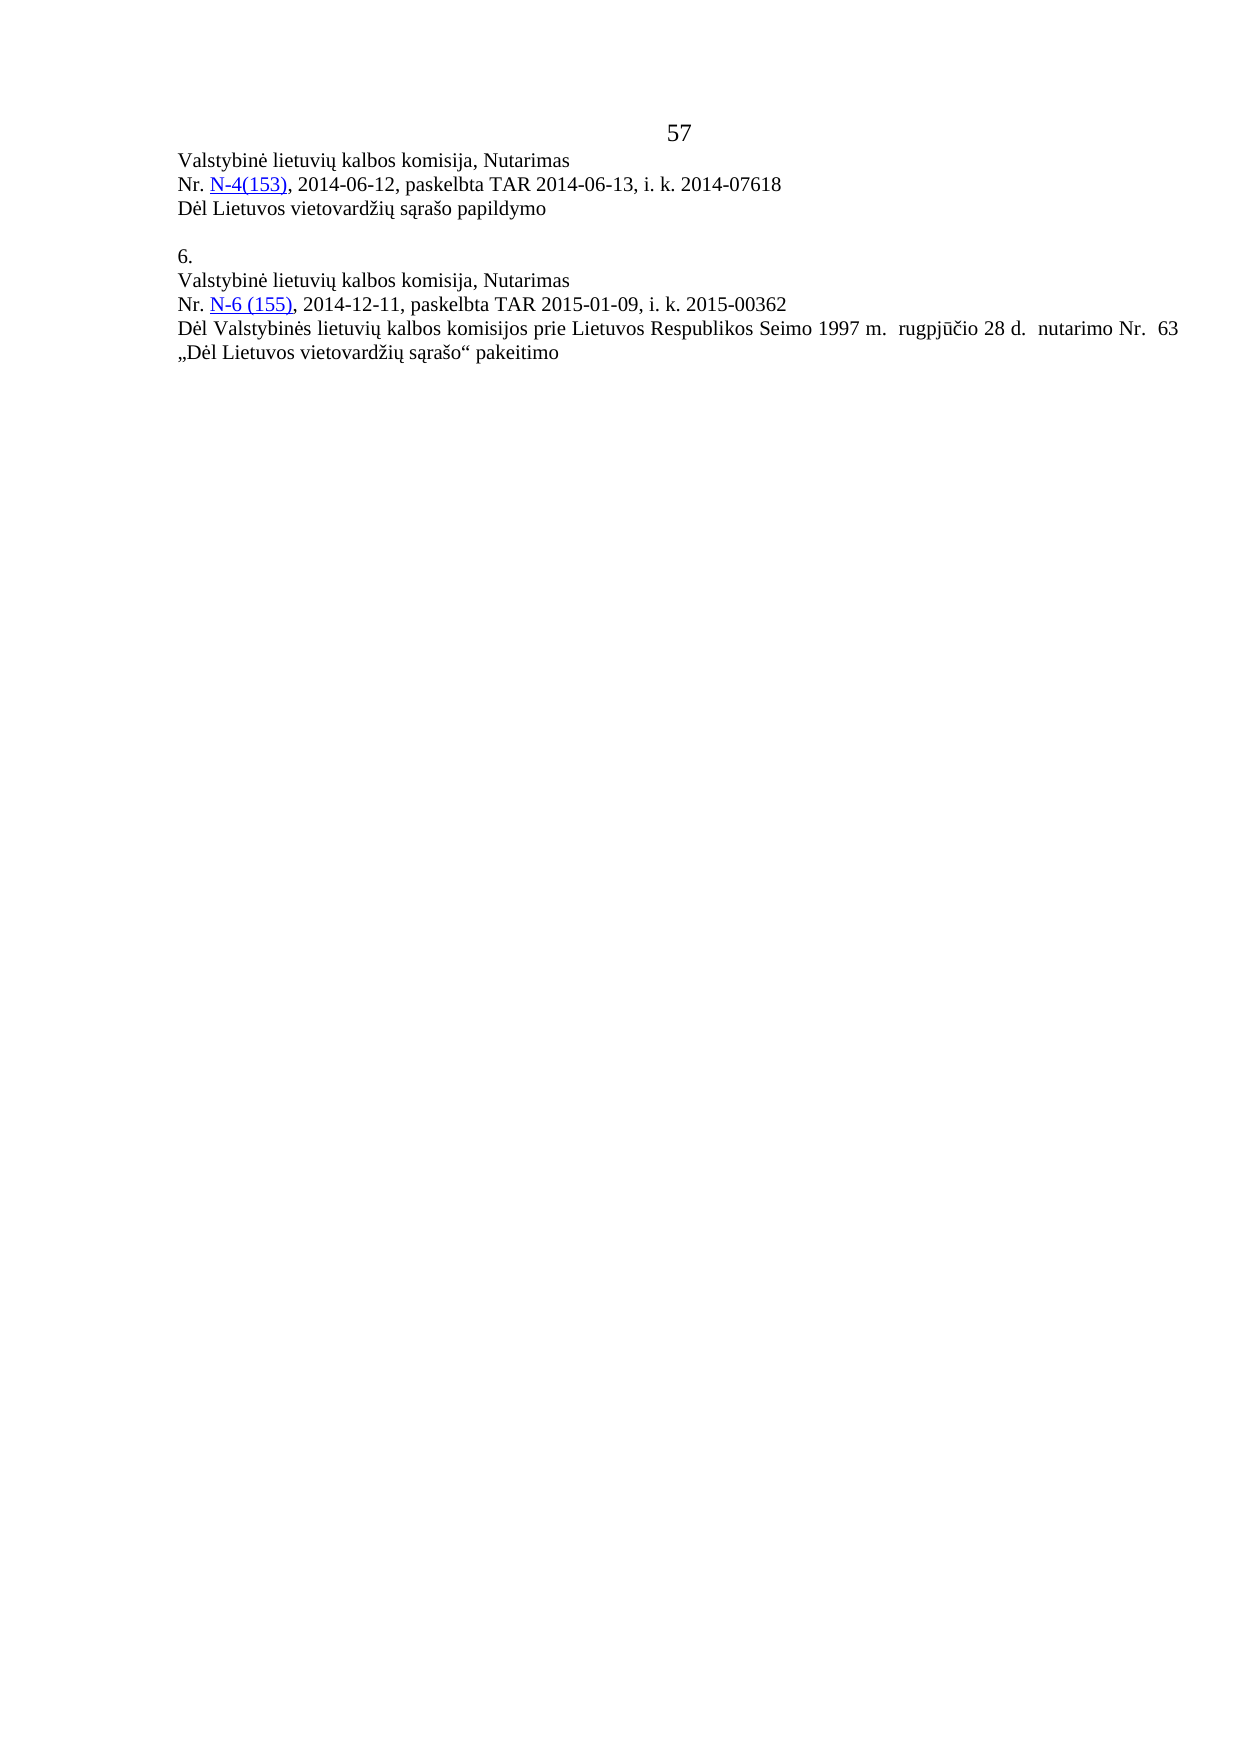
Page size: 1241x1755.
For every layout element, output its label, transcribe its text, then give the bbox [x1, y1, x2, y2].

text Dėl Lietuvos vietovardžių sąrašo papildymo [177, 196, 1181, 220]
text Nr. N-4(153), 2014-06-12, paskelbta TAR 2014-06-13, i. k. 2014-07618 [177, 172, 1181, 196]
text 6. [177, 244, 1181, 268]
text Nr. N-6 (155), 2014-12-11, paskelbta TAR 2015-01-09, i. k. 2015-00362 [177, 292, 1181, 316]
text Valstybinė lietuvių kalbos komisija, Nutarimas [177, 148, 1181, 172]
text Valstybinė lietuvių kalbos komisija, Nutarimas [177, 268, 1181, 292]
text Dėl Valstybinės lietuvių kalbos komisijos prie Lietuvos Respublikos Seimo 1997 m. rugpjūčio 28 d. nutarimo Nr. 63 „Dėl Lietuvos vietovardžių sąrašo“ pakeitimo [177, 316, 1181, 364]
